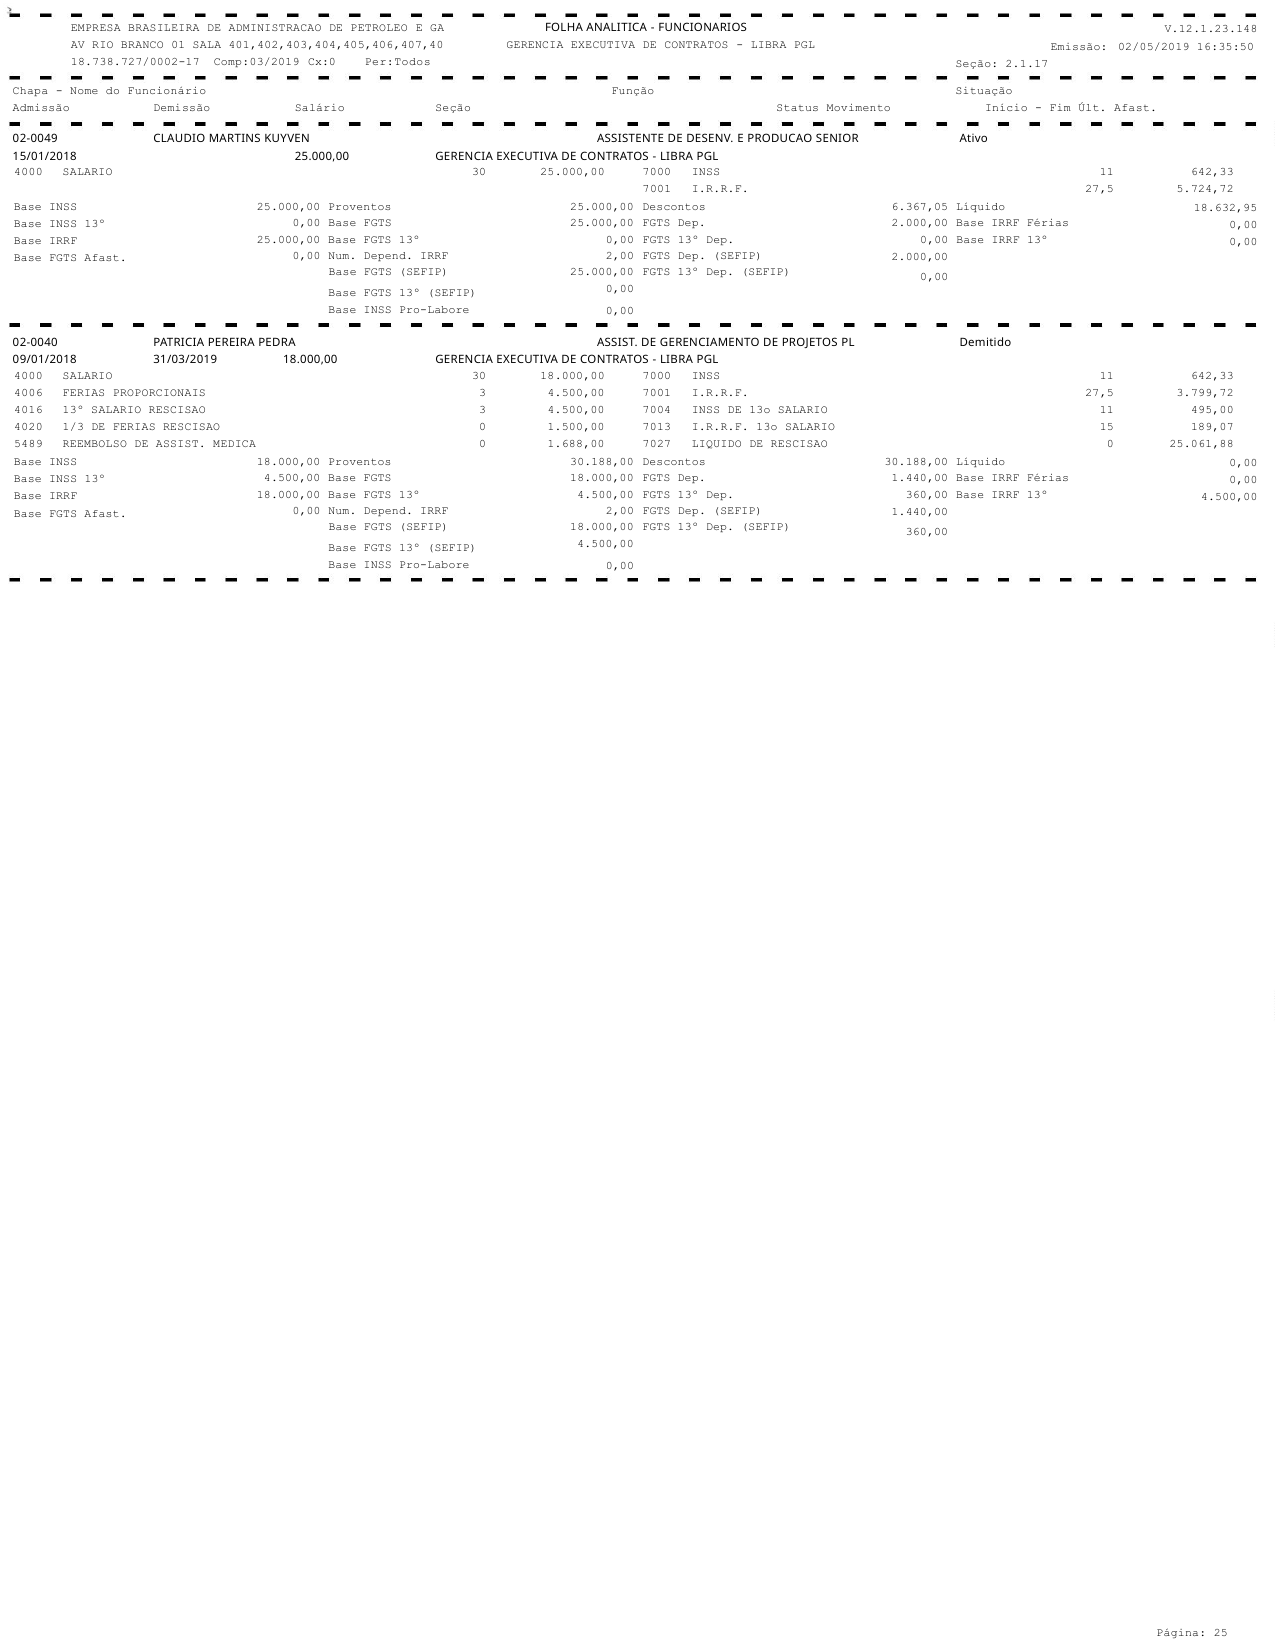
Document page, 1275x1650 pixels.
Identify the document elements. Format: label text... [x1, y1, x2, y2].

text 11 [1099, 402, 1131, 416]
text 1.440,00 [891, 504, 1095, 518]
text Demitido [959, 336, 1034, 349]
text 2-0049 [19, 132, 80, 146]
text 25.000,00 FGTS 13º Dep. (SEFIP) [570, 265, 817, 278]
text 1 [12, 149, 19, 163]
text 18.000,00 [540, 368, 622, 382]
text 18.000,00 FGTS Dep. [570, 471, 817, 484]
text 1 [71, 54, 78, 68]
text 0 [12, 353, 19, 366]
text GERENCIA EXECUTIVA DE CONTRATOS - LIBRA PGL [435, 353, 769, 366]
text 0,00 [606, 303, 651, 317]
text Início - Fim Últ. Afast. [985, 101, 1182, 114]
text INSS [692, 368, 738, 382]
text 18.000,00 FGTS 13º Dep. (SEFIP) [570, 520, 817, 533]
text 0 [479, 419, 503, 433]
text 2.000,00 Base IRRF Férias [891, 216, 1095, 229]
text 30.188,00 Líquido [884, 455, 1095, 468]
text 7000 [642, 368, 688, 382]
text INSS [692, 164, 738, 178]
text 3 [479, 385, 503, 399]
text SALARIO [62, 368, 130, 382]
text FOLHA ANALITICA - FUNCIONARIOS [545, 20, 785, 34]
text 360,00 Base IRRF 13º [906, 487, 1095, 501]
text Base FGTS 13º (SEFIP) [328, 541, 500, 554]
text 0,00 [920, 269, 966, 283]
text Seção [435, 101, 488, 114]
text Base IRRF [13, 489, 123, 502]
text 13º SALARIO RESCISAO [62, 402, 228, 416]
text Base INSS [13, 455, 95, 468]
text 360,00 [906, 524, 966, 538]
text 4.500,00 [547, 402, 622, 416]
text Base INSS 13º [13, 217, 123, 230]
text 1.440,00 Base IRRF Férias [891, 471, 1095, 484]
text Página: 25 [1156, 1626, 1244, 1639]
text 25.000,00 FGTS Dep. [570, 216, 817, 229]
text 31/03/2019 18.000,00 [153, 353, 384, 366]
text 4 [14, 402, 21, 416]
text 9/01/2018 [19, 353, 101, 366]
text 7001 [642, 385, 688, 399]
text Base FGTS 13º (SEFIP) [328, 285, 500, 299]
text AV RIO BRANCO 01 SALA 401,402,403,404,405,406,407,40 [71, 37, 469, 51]
text 25.000,00 [294, 149, 384, 163]
text 18.632,95 [1193, 201, 1275, 214]
text 0,00 Num. Depend. IRRF [292, 248, 474, 262]
text Seção: 2.1.17 [955, 56, 1066, 70]
text 5 [14, 437, 21, 450]
text LIQUIDO DE RESCISAO [692, 437, 857, 450]
text 016 [21, 402, 60, 416]
text 0,00 Base FGTS [292, 216, 474, 229]
text 4 [14, 368, 21, 382]
text 25.061,88 [1169, 437, 1251, 450]
text 000 [21, 164, 60, 178]
text 5/01/2018 [19, 149, 101, 163]
text 189,07 [1191, 420, 1251, 433]
text PATRICIA PEREIRA PEDRA [153, 336, 384, 349]
text 25.000,00 Proventos [257, 200, 474, 213]
text 7004 [642, 402, 688, 416]
text I.R.R.F. [692, 182, 766, 195]
text CLAUDIO MARTINS KUYVEN [153, 132, 384, 146]
text 6.367,05 Líquido [891, 200, 1095, 213]
text 0 [479, 437, 503, 450]
text Status Movimento [776, 101, 908, 114]
text 0 [12, 336, 19, 349]
text 4.500,00 [577, 537, 817, 550]
text 11 [1099, 164, 1131, 178]
text 18.000,00 Base FGTS 13º [257, 487, 474, 501]
text 8.738.727/0002-17 Comp:03/2019 Cx:0 [78, 54, 361, 68]
text 7000 [642, 164, 688, 178]
text 0,00 [1229, 456, 1275, 469]
text 3 [479, 402, 503, 416]
text 5.724,72 [1176, 182, 1251, 195]
text 15 [1099, 420, 1131, 433]
text REEMBOLSO DE ASSIST. MEDICA [62, 437, 281, 450]
text 25.000,00 Descontos [570, 200, 817, 213]
text 3.799,72 [1176, 385, 1251, 399]
text 4 [14, 419, 21, 433]
text Base IRRF [13, 234, 123, 247]
text 30 [472, 368, 503, 382]
text 0,00 [1229, 235, 1275, 248]
text Per:Todos [364, 54, 448, 68]
text 0 [12, 132, 19, 146]
text 18.000,00 Proventos [257, 455, 474, 468]
text 642,33 [1191, 368, 1251, 382]
text 001 [650, 182, 688, 195]
text 27,5 [1085, 385, 1131, 399]
text 30.188,00 Descontos [570, 455, 817, 468]
text V.12.1.23.148 [1164, 22, 1275, 35]
text ASSISTENTE DE DESENV. E PRODUCAO SENIOR [597, 132, 902, 146]
text 0,00 FGTS 13º Dep. [606, 232, 817, 246]
text Situação [955, 84, 1066, 97]
text 7 [642, 182, 650, 195]
text Função [611, 84, 672, 97]
text 2,00 FGTS Dep. (SEFIP) [606, 248, 817, 262]
text Base FGTS (SEFIP) [328, 520, 474, 533]
text 1.500,00 [547, 419, 622, 433]
text 0 [1107, 437, 1131, 450]
text INSS DE 13o SALARIO [692, 402, 857, 416]
text FERIAS PROPORCIONAIS [62, 385, 228, 399]
text I.R.R.F. [692, 385, 766, 399]
text Emissão: [1050, 39, 1118, 53]
text Base FGTS Afast. [13, 251, 145, 264]
text EMPRESA BRASILEIRA DE ADMINISTRACAO DE PETROLEO E GA [71, 20, 469, 34]
text 2,00 FGTS Dep. (SEFIP) [606, 504, 817, 517]
picture [0, 0, 1275, 1650]
text 27,5 [1085, 182, 1131, 195]
text 0,00 Num. Depend. IRRF [292, 504, 474, 517]
text 000 [21, 368, 60, 382]
text Ativo [959, 132, 1012, 146]
text 02/05/2019 16:35:50 [1118, 39, 1275, 53]
text I.R.R.F. 13o SALARIO [692, 419, 857, 433]
text 0,00 [1229, 218, 1275, 231]
text Base INSS [13, 200, 95, 213]
text GERENCIA EXECUTIVA DE CONTRATOS - LIBRA PGL [435, 149, 902, 163]
text 4.500,00 [1201, 490, 1275, 503]
text 0,00 [606, 282, 817, 295]
text 4.500,00 FGTS 13º Dep. [577, 487, 817, 501]
text 25.000,00 Base FGTS 13º [257, 232, 474, 246]
text Base FGTS Afast. [13, 506, 145, 520]
text 7013 [642, 419, 688, 433]
text 0,00 [606, 558, 651, 572]
text 25.000,00 [540, 164, 622, 178]
text 4.500,00 Base FGTS [264, 471, 474, 484]
text Base FGTS (SEFIP) [328, 265, 474, 278]
text 1/3 DE FERIAS RESCISAO [62, 420, 281, 433]
text 020 [21, 419, 60, 433]
text 4.500,00 [547, 385, 622, 399]
text 1.688,00 [547, 437, 622, 450]
text Base INSS Pro-Labore [328, 302, 500, 316]
text 4 [14, 385, 21, 399]
text 7027 [642, 437, 688, 450]
text Base INSS Pro-Labore [328, 558, 500, 571]
text 0,00 Base IRRF 13º [920, 232, 1095, 246]
text Chapa - Nome do Funcionário [12, 84, 236, 97]
text Base INSS 13º [13, 472, 123, 485]
text 642,33 [1191, 164, 1251, 178]
text 495,00 [1191, 402, 1251, 416]
text Admissão Demissão [12, 101, 236, 114]
text 30 [472, 164, 503, 178]
text ASSIST. DE GERENCIAMENTO DE PROJETOS PL [597, 336, 902, 349]
text 4 [14, 164, 21, 178]
text 006 [21, 385, 60, 399]
text Salário [294, 101, 362, 114]
text 2.000,00 [891, 249, 1095, 263]
text 2-0040 [19, 336, 80, 349]
text 489 [21, 437, 60, 450]
text SALARIO [62, 164, 130, 178]
text 0,00 [1229, 473, 1275, 486]
text GERENCIA EXECUTIVA DE CONTRATOS - LIBRA PGL [506, 37, 840, 51]
text 11 [1099, 368, 1131, 382]
